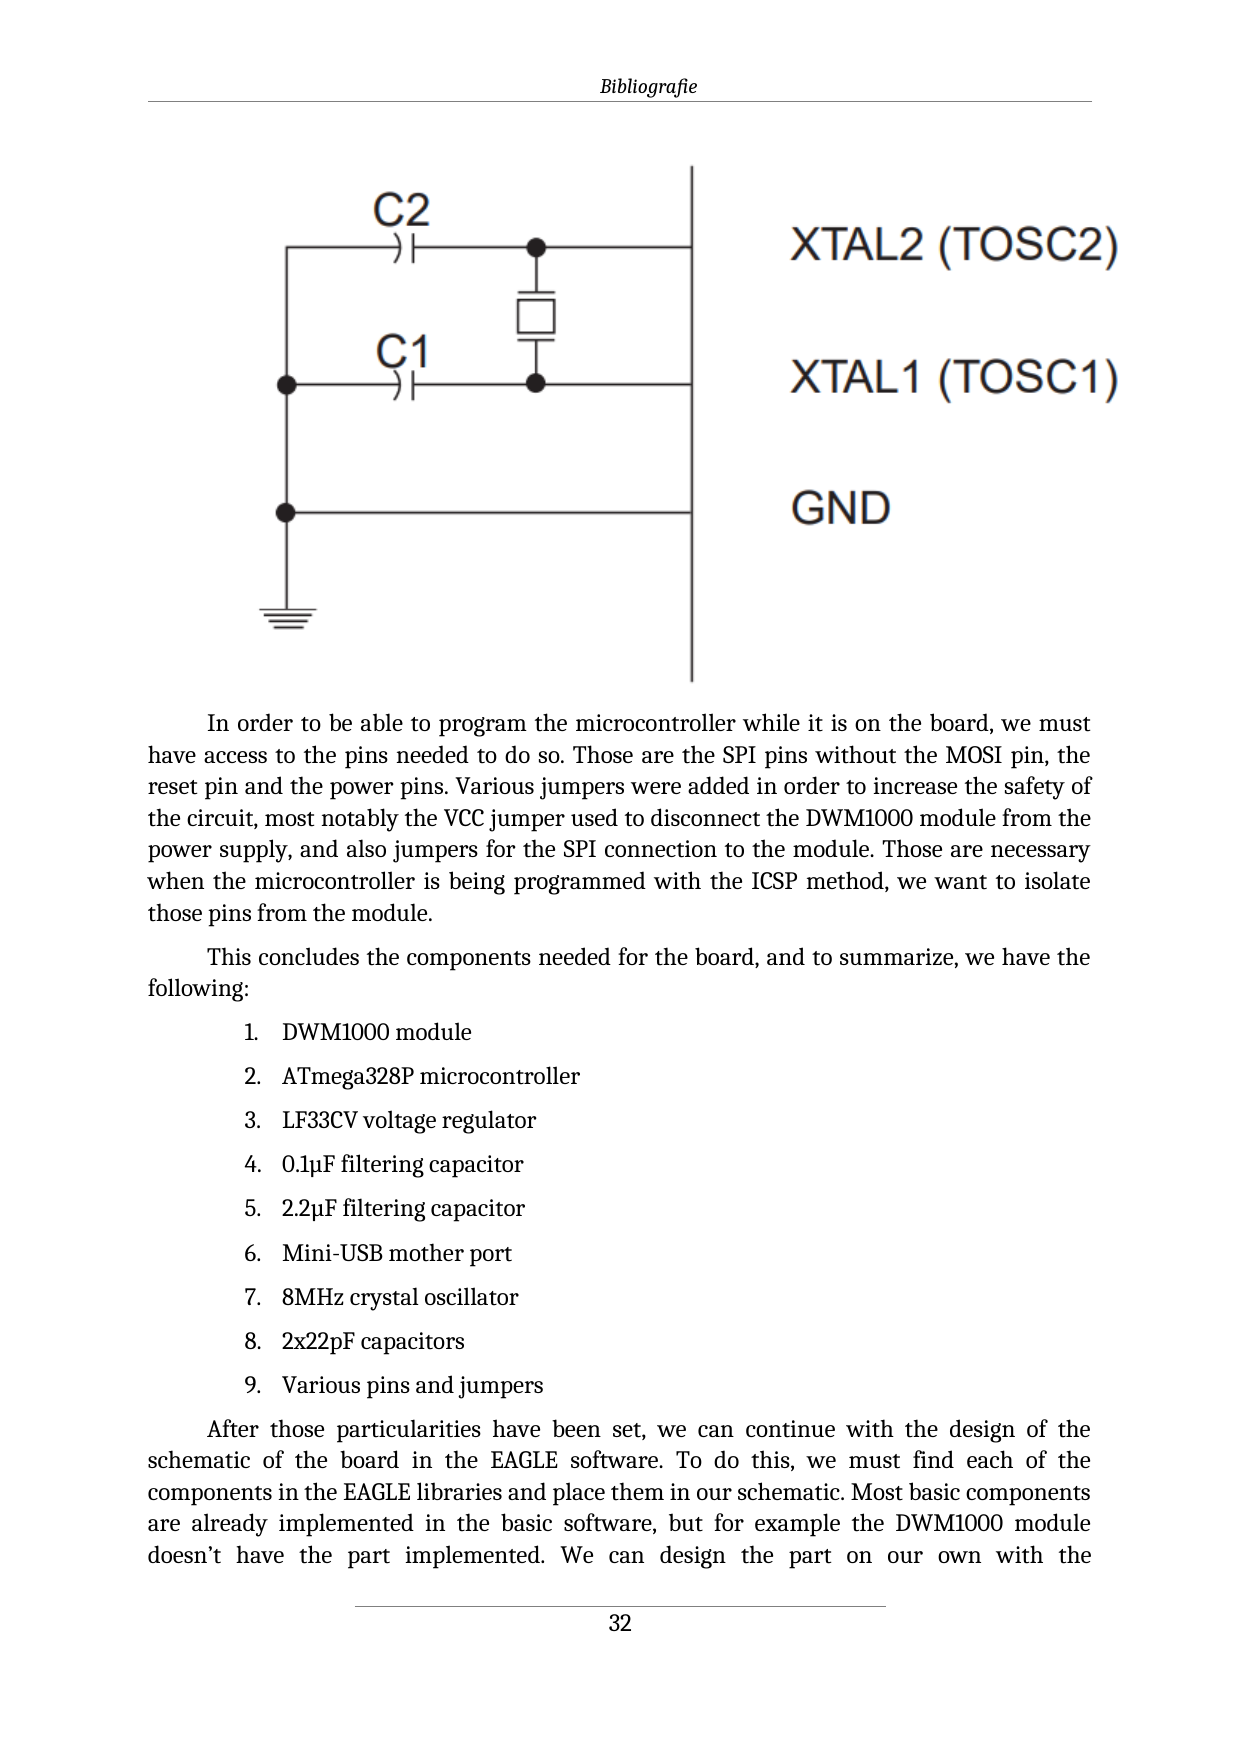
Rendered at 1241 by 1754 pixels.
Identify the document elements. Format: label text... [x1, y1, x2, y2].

list 2x22pF capacitors [244, 1327, 1092, 1355]
text This concludes the components needed for the board, and to summarize, we have the following: [148, 942, 1092, 1003]
list LF33CV voltage regulator [244, 1106, 1092, 1135]
list Mini-USB mother port [244, 1238, 1092, 1267]
list 8MHz crystal oscillator [244, 1282, 1092, 1311]
list DWM1000 module [244, 1018, 1092, 1047]
list Various pins and jumpers [244, 1371, 1092, 1399]
text After those particularities have been set, we can continue with the design of the schematic of the board in the EAGLE software. To do this, we must find each of the components in the EAGLE libraries and place them in our schematic. Most basic components are already implemented in the basic software, but for example the DWM1000 module doesn’t have the part implemented. We can design the part on our own with the [148, 1415, 1092, 1570]
list 0.1µF filtering capacitor [244, 1150, 1092, 1179]
list 2.2µF filtering capacitor [244, 1194, 1092, 1223]
text In order to be able to program the microcontroller while it is on the board, we must have access to the pins needed to do so. Those are the SPI pins without the MOSI pin, the reset pin and the power pins. Various jumpers were added in order to increase the safety of the circuit, most notably the VCC jumper used to disconnect the DWM1000 module from the power supply, and also jumpers for the SPI connection to the module. Those are necessary when the microcontroller is being programmed with the ICSP method, we want to isolate those pins from the module. [148, 709, 1092, 927]
list ATmega328P microcontroller [244, 1062, 1092, 1091]
